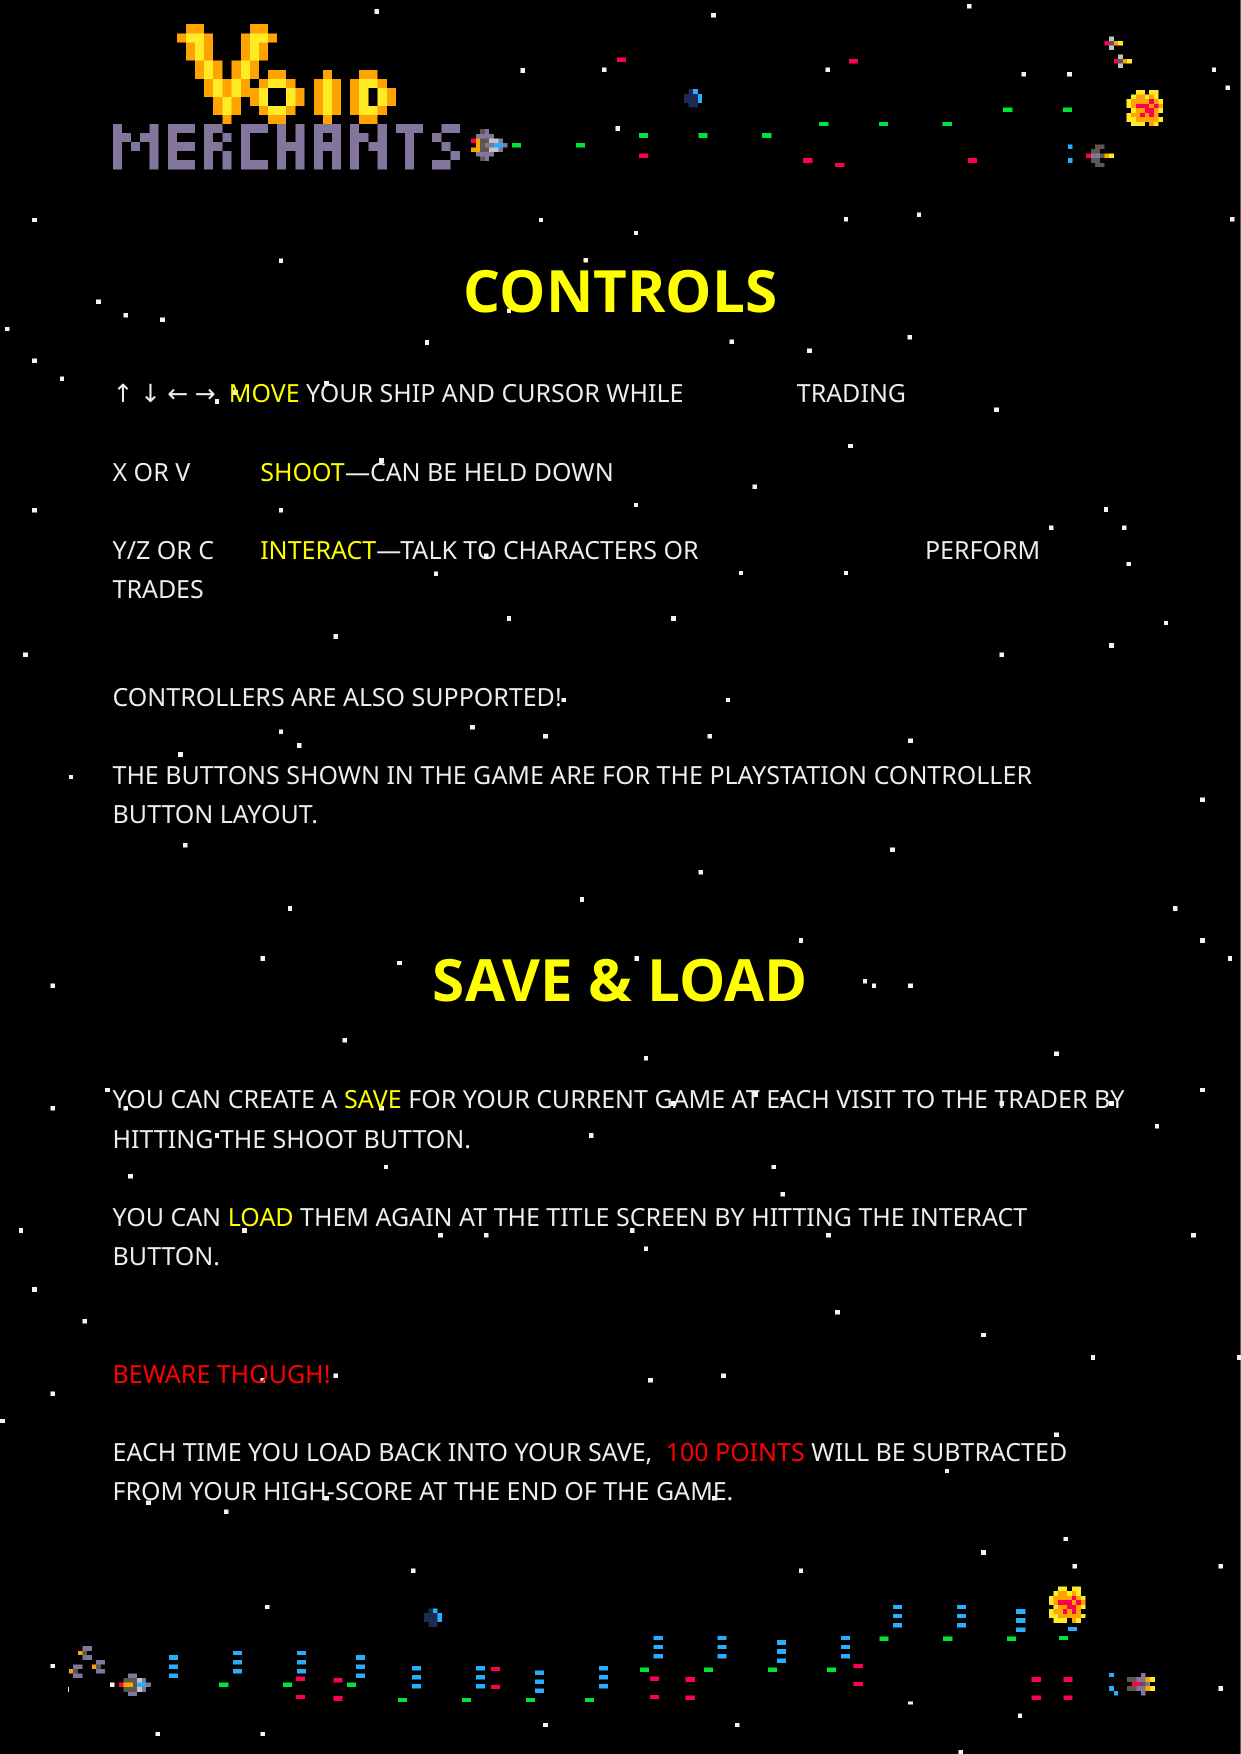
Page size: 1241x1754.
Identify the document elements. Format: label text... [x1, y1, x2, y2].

text CONTROLLERS ARE ALSO SUPPORTED! [112, 679, 1128, 713]
picture [0, 0, 1241, 1754]
text THE BUTTONS SHOWN IN THE GAME ARE FOR THE PLAYSTATION CONTROLLER BUTTON LAYOUT. [112, 757, 1128, 831]
text X OR V SHOOT—CAN BE HELD DOWN [112, 454, 1128, 488]
text Y/Z OR C INTERACT—TALK TO CHARACTERS OR PERFORM TRADES [112, 533, 1128, 606]
text YOU CAN CREATE A SAVE FOR YOUR CURRENT GAME AT EACH VISIT TO THE TRADER BY HITTING THE SHOOT BUTTON. [112, 1082, 1128, 1155]
text ↑ ↓ ← → MOVE YOUR SHIP AND CURSOR WHILE TRADING [112, 376, 1128, 410]
text EACH TIME YOU LOAD BACK INTO YOUR SAVE, 100 POINTS WILL BE SUBTRACTED FROM YOUR HIGH-SCORE AT THE END OF THE GAME. [112, 1435, 1128, 1508]
text YOU CAN LOAD THEM AGAIN AT THE TITLE SCREEN BY HITTING THE INTERACT BUTTON. [112, 1200, 1128, 1273]
title SAVE & LOAD [112, 939, 1128, 1019]
title CONTROLS [112, 250, 1128, 329]
text BEWARE THOUGH! [112, 1356, 1128, 1390]
